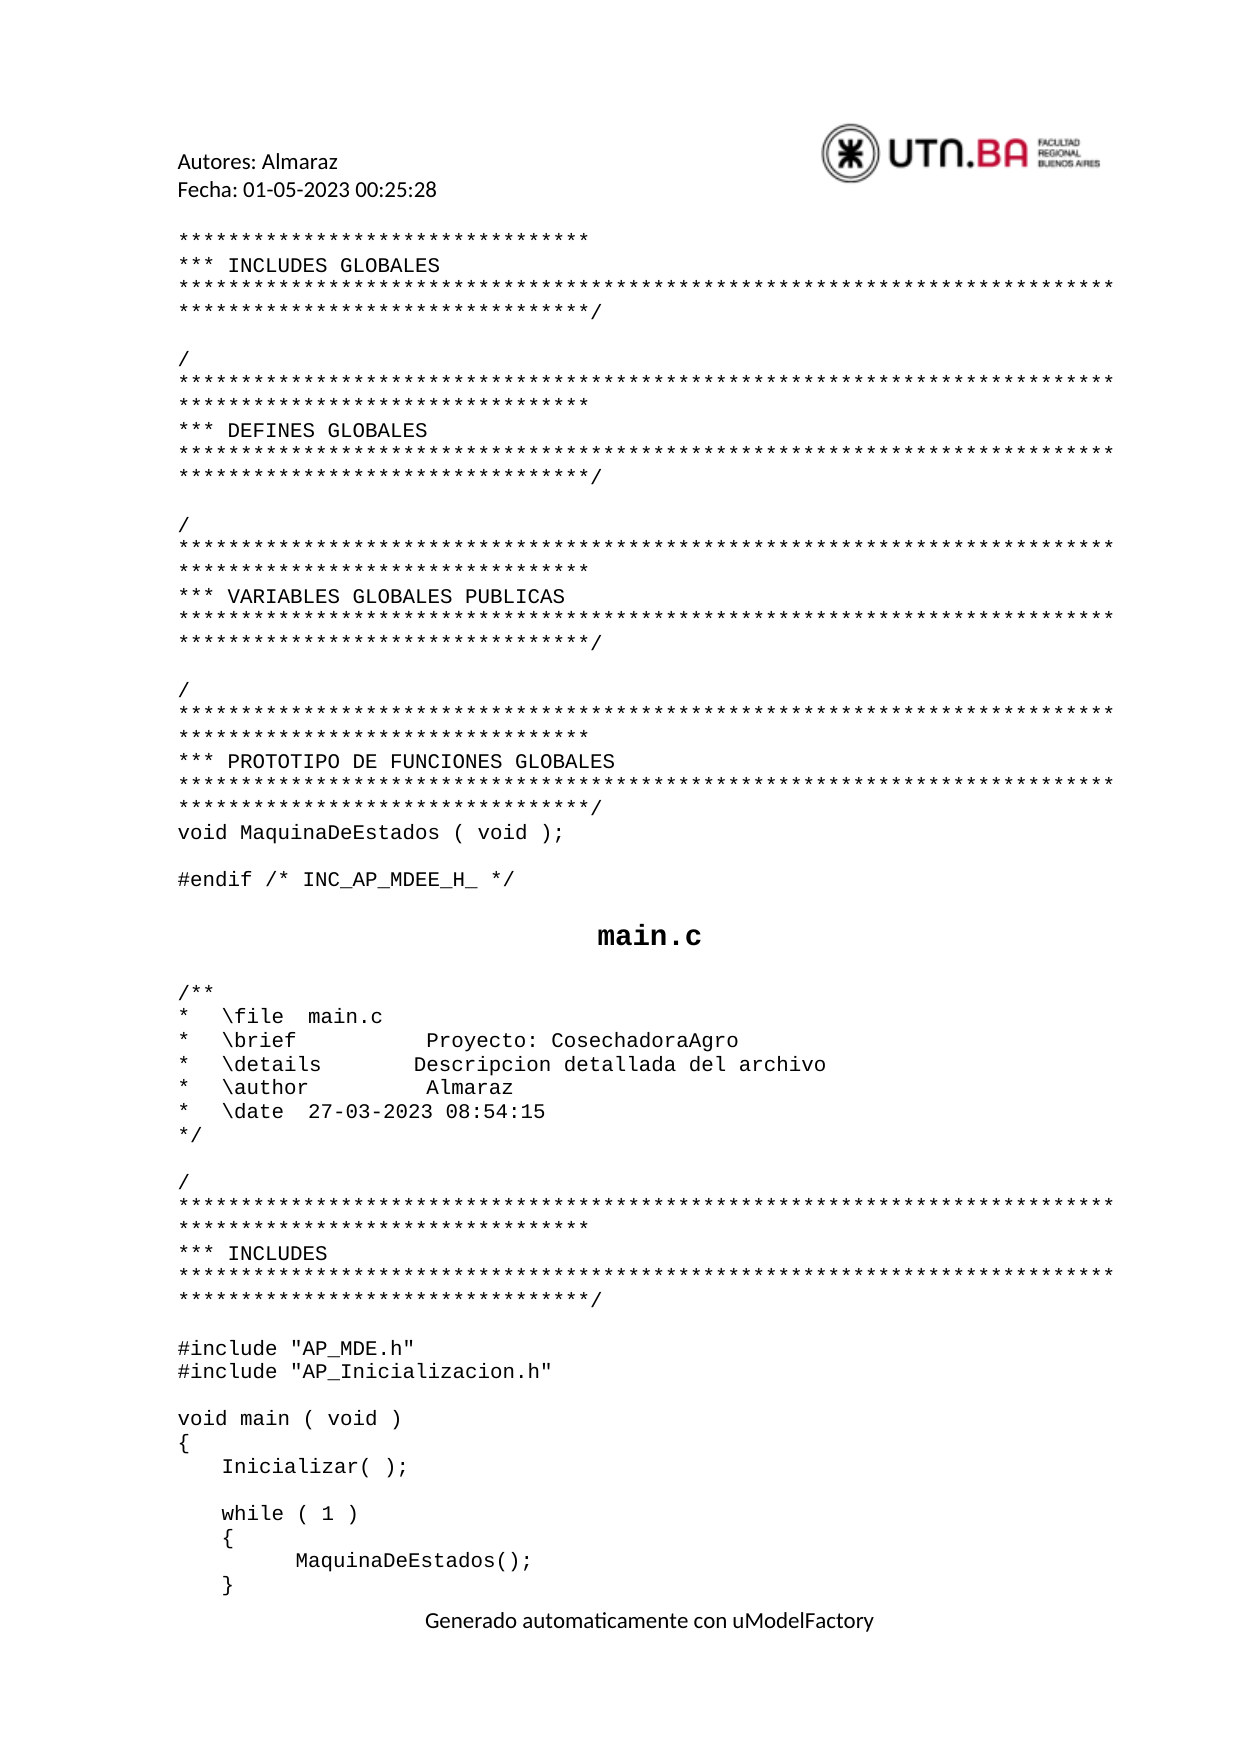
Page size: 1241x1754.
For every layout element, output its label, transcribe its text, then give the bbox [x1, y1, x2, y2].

text * \date 27-03-2023 08:54:15 [177, 1101, 1122, 1125]
picture [809, 118, 1122, 189]
text *** DEFINES GLOBALES [177, 420, 1122, 444]
text /************************************************************************************************************ [177, 1172, 1122, 1243]
text Inicializar( ); [177, 1456, 1122, 1479]
text { [177, 1527, 1122, 1550]
text */ [177, 1125, 1122, 1148]
text } [177, 1574, 1122, 1598]
text #endif /* INC_AP_MDEE_H_ */ [177, 869, 1122, 893]
text *** INCLUDES [177, 1243, 1122, 1267]
text ************************************************************************************************************/ [177, 1267, 1122, 1314]
text * \file main.c [177, 1006, 1122, 1030]
text *** PROTOTIPO DE FUNCIONES GLOBALES [177, 751, 1122, 775]
text *** VARIABLES GLOBALES PUBLICAS [177, 586, 1122, 609]
table_header main.c [177, 921, 1122, 954]
text #include "AP_MDE.h" [177, 1337, 1122, 1361]
text * \brief Proyecto: CosechadoraAgro [177, 1030, 1122, 1054]
text ********************************* [177, 231, 1122, 254]
text void main ( void ) [177, 1408, 1122, 1432]
text /************************************************************************************************************ [177, 680, 1122, 751]
text MaquinaDeEstados(); [177, 1550, 1122, 1574]
text * \author Almaraz [177, 1077, 1122, 1101]
text *** INCLUDES GLOBALES [177, 254, 1122, 278]
text /************************************************************************************************************ [177, 349, 1122, 420]
text ************************************************************************************************************/ [177, 278, 1122, 326]
text #include "AP_Inicializacion.h" [177, 1361, 1122, 1385]
text ************************************************************************************************************/ [177, 775, 1122, 822]
text while ( 1 ) [177, 1503, 1122, 1527]
text /************************************************************************************************************ [177, 515, 1122, 586]
text ************************************************************************************************************/ [177, 444, 1122, 491]
text * \details Descripcion detallada del archivo [177, 1054, 1122, 1077]
text { [177, 1432, 1122, 1456]
text void MaquinaDeEstados ( void ); [177, 822, 1122, 846]
text ************************************************************************************************************/ [177, 609, 1122, 657]
text /** [177, 983, 1122, 1006]
